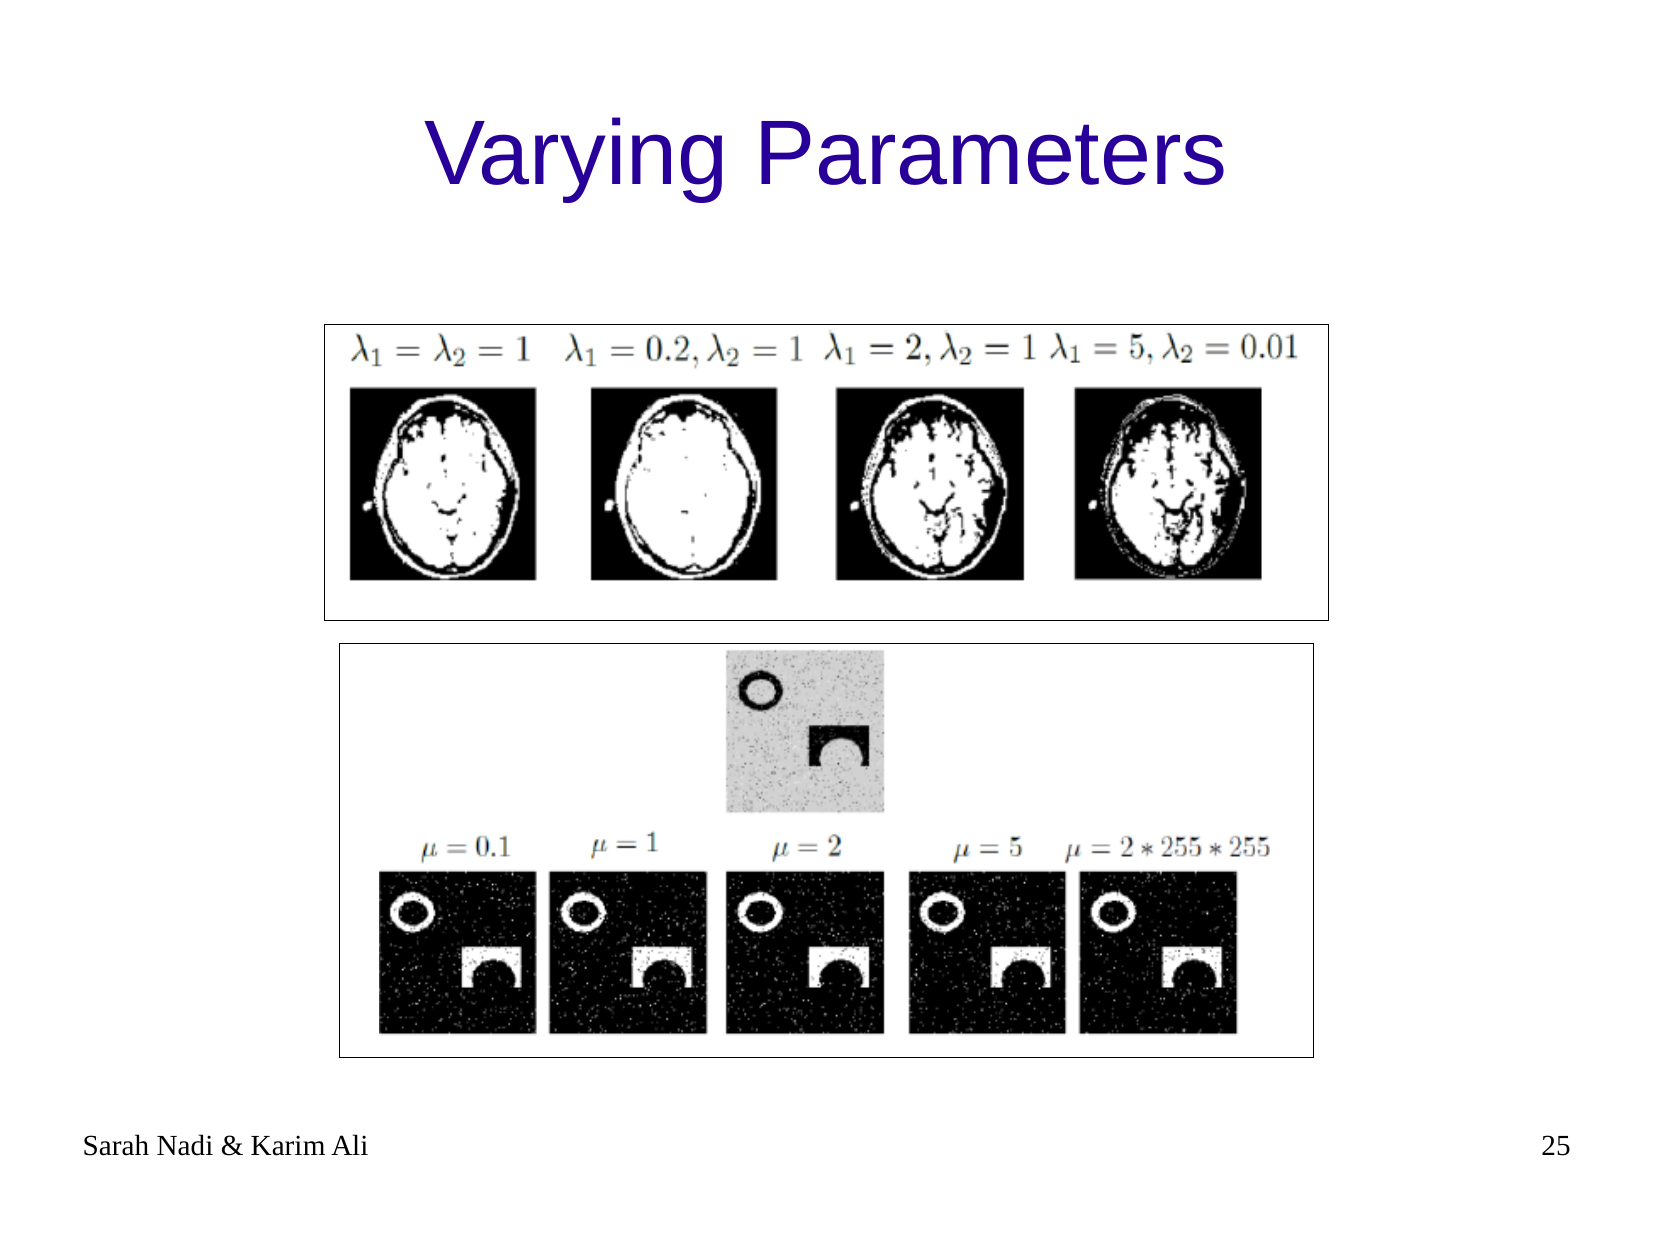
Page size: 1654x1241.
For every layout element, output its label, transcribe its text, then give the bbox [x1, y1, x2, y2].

picture [330, 325, 1323, 591]
title Varying Parameters [82, 56, 1571, 250]
picture [379, 649, 1275, 1056]
